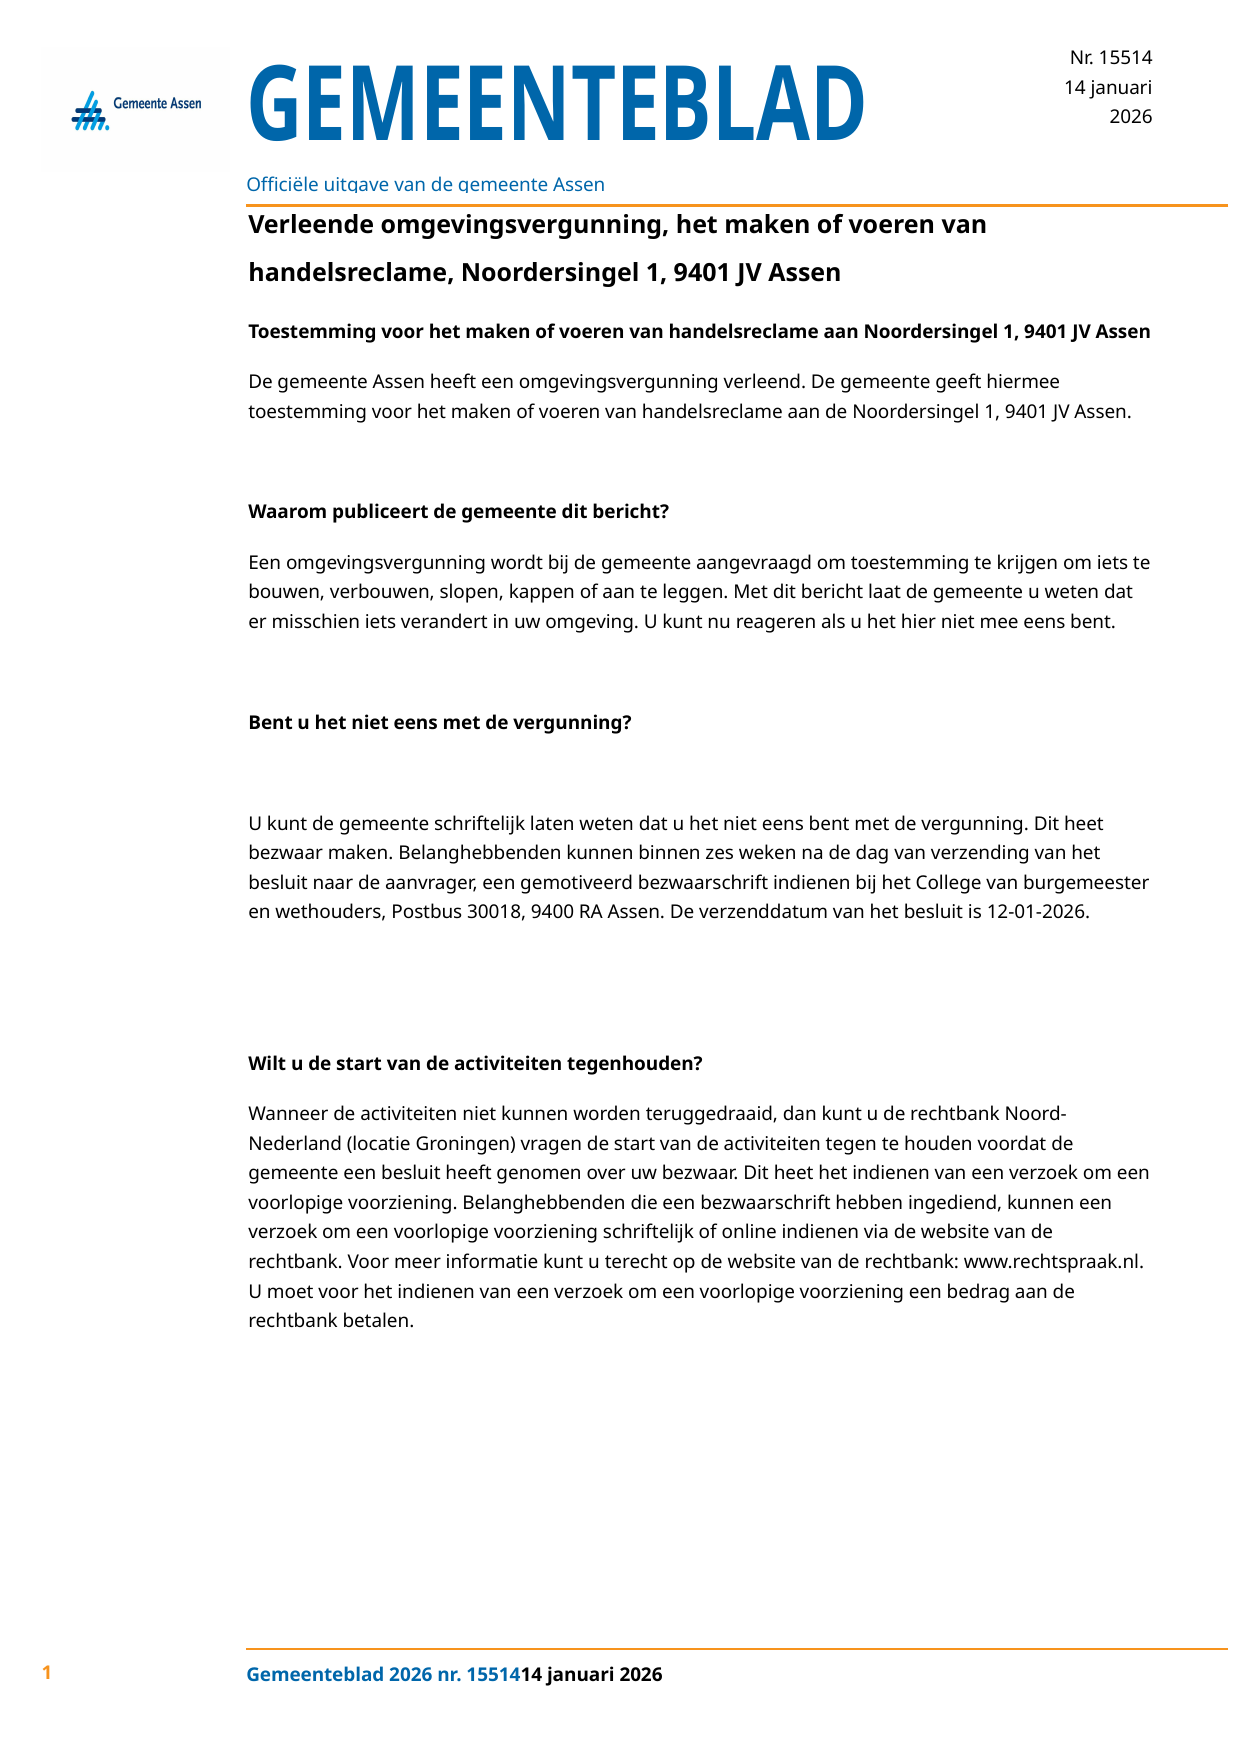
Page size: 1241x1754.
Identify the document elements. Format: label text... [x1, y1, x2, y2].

picture [41, 47, 231, 172]
text Wilt u de start van de activiteiten tegenhouden? [248, 1050, 1152, 1076]
text Wanneer de activiteiten niet kunnen worden teruggedraaid, dan kunt u de rechtbank Noord-Nederland (locatie Groningen) vragen de start van de activiteiten tegen te houden voordat de gemeente een besluit heeft genomen over uw bezwaar. Dit heet het indienen van een verzoek om een voorlopige voorziening. Belanghebbenden die een bezwaarschrift hebben ingediend, kunnen een verzoek om een voorlopige voorziening schriftelijk of online indienen via de website van de rechtbank. Voor meer informatie kunt u terecht op de website van de rechtbank: www.rechtspraak.nl. U moet voor het indienen van een verzoek om een voorlopige voorziening een bedrag aan de rechtbank betalen. [248, 1100, 1152, 1333]
text Bent u het niet eens met de vergunning? [248, 709, 1152, 735]
text Waarom publiceert de gemeente dit bericht? [248, 499, 1152, 524]
text Een omgevingsvergunning wordt bij de gemeente aangevraagd om toestemming te krijgen om iets te bouwen, verbouwen, slopen, kappen of aan te leggen. Met dit bericht laat de gemeente u weten dat er misschien iets verandert in uw omgeving. U kunt nu reageren als u het hier niet mee eens bent. [248, 549, 1152, 634]
text Verleende omgevingsvergunning, het maken of voeren van handelsreclame, Noordersingel 1, 9401 JV Assen [248, 207, 1152, 288]
text De gemeente Assen heeft een omgevingsvergunning verleend. De gemeente geeft hiermee toestemming voor het maken of voeren van handelsreclame aan de Noordersingel 1, 9401 JV Assen. [248, 368, 1152, 424]
text Toestemming voor het maken of voeren van handelsreclame aan Noordersingel 1, 9401 JV Assen [248, 318, 1152, 344]
text U kunt de gemeente schriftelijk laten weten dat u het niet eens bent met de vergunning. Dit heet bezwaar maken. Belanghebbenden kunnen binnen zes weken na de dag van verzending van het besluit naar de aanvrager, een gemotiveerd bezwaarschrift indienen bij het College van burgemeester en wethouders, Postbus 30018, 9400 RA Assen. De verzenddatum van het besluit is 12-01-2026. [248, 810, 1152, 924]
